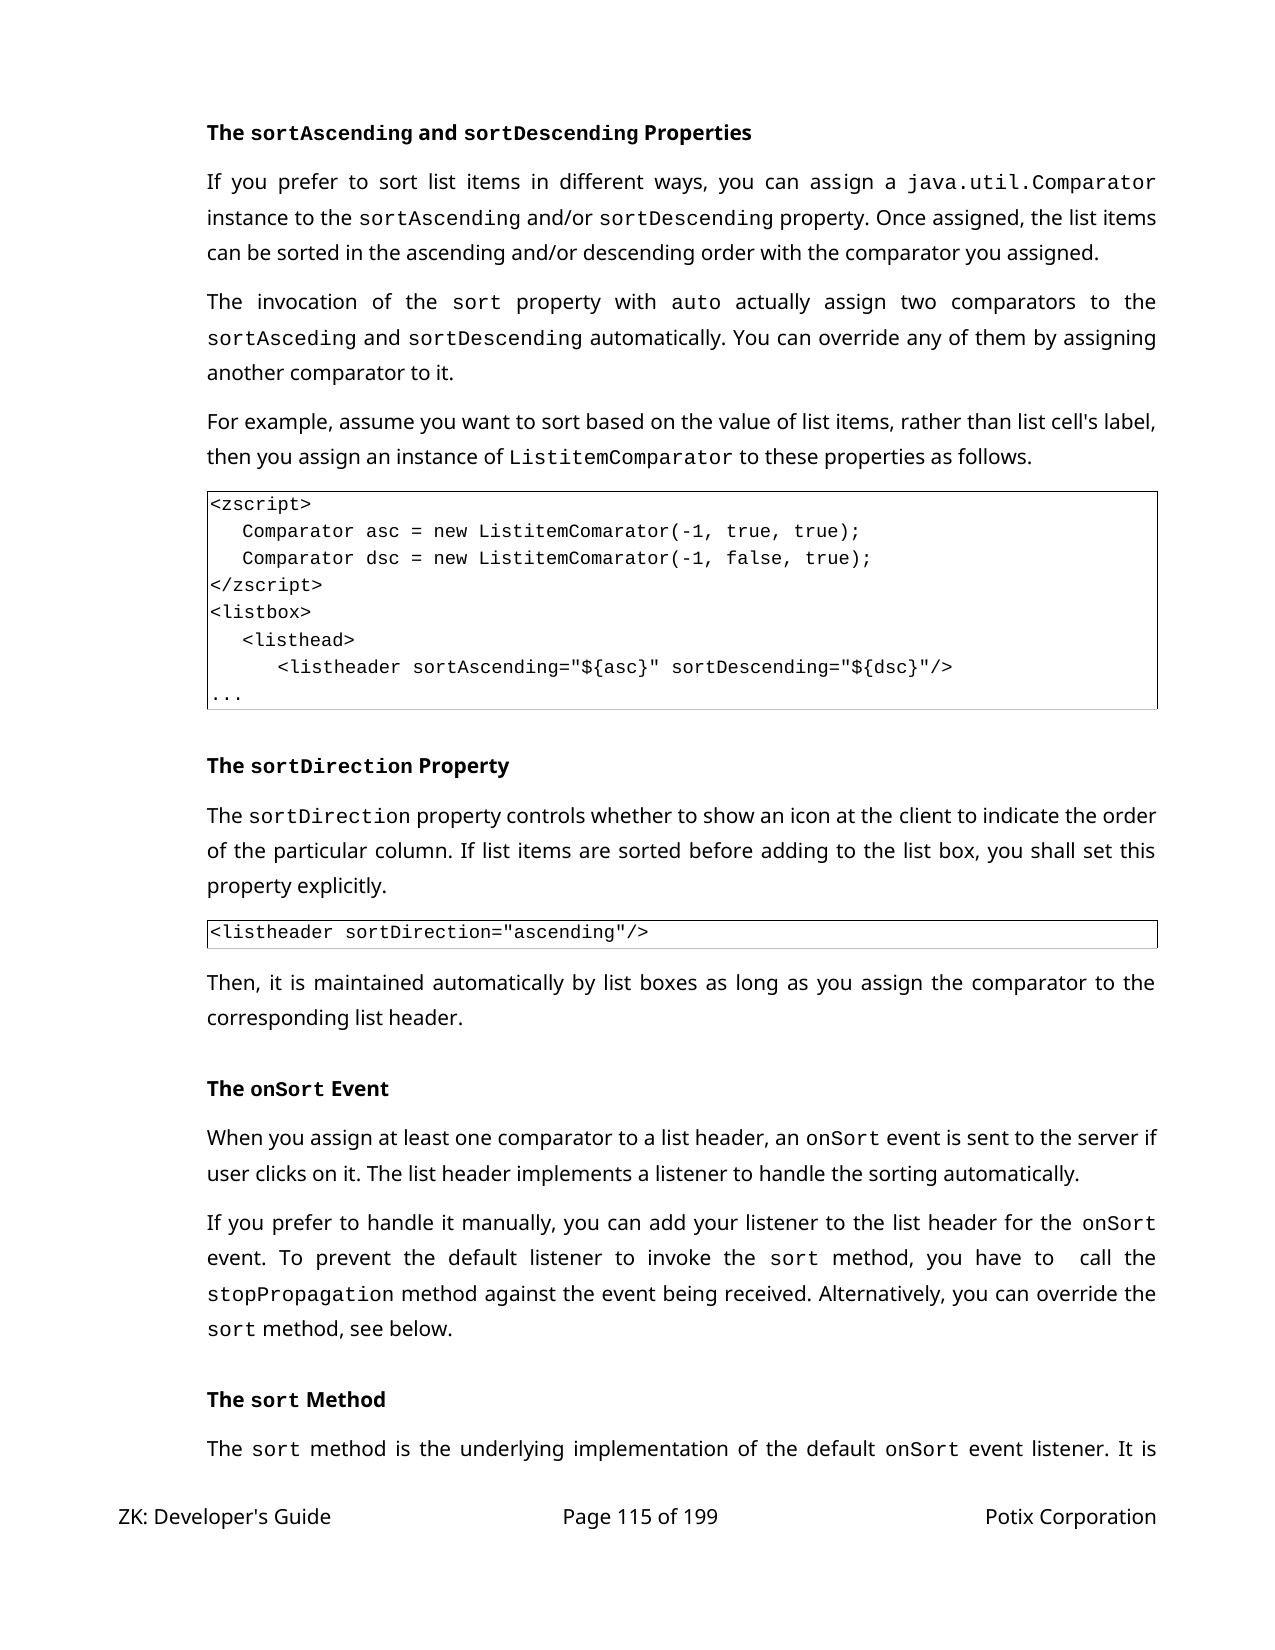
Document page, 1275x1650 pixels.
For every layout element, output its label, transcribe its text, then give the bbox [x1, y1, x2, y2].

text The sortDirection property controls whether to show an icon at the client to indicate the order of the particular column. If list items are sorted before adding to the list box, you shall set this property explicitly. [207, 801, 1157, 900]
text <listheader sortDirection="ascending"/> [208, 921, 1157, 948]
text Comparator asc = new ListitemComarator(-1, true, true); [208, 519, 1157, 543]
text ... [208, 682, 1157, 709]
text <listheader sortAscending="${asc}" sortDescending="${dsc}"/> [208, 654, 1157, 679]
text If you prefer to sort list items in different ways, you can assign a java.util.Comparator instance to the sortAscending and/or sortDescending property. Once assigned, the list items can be sorted in the ascending and/or descending order with the comparator you assigned. [207, 167, 1157, 267]
subtitle The sortDirection Property [207, 752, 1157, 780]
text <zscript> [208, 492, 1157, 516]
subtitle The onSort Event [207, 1074, 1157, 1103]
text If you prefer to handle it manually, you can add your listener to the list header for the onSort event. To prevent the default listener to invoke the sort method, you have to call the stopPropagation method against the event being received. Alternatively, you can override the sort method, see below. [207, 1208, 1157, 1343]
text For example, assume you want to sort based on the value of list items, rather than list cell's label, then you assign an instance of ListitemComparator to these properties as follows. [207, 407, 1157, 471]
subtitle The sort Method [207, 1385, 1157, 1414]
subtitle The sortAscending and sortDescending Properties [207, 118, 1157, 147]
text <listhead> [208, 627, 1157, 652]
text Comparator dsc = new ListitemComarator(-1, false, true); [208, 546, 1157, 570]
text When you assign at least one comparator to a list header, an onSort event is sent to the server if user clicks on it. The list header implements a listener to handle the sorting automatically. [207, 1123, 1157, 1187]
text The sort method is the underlying implementation of the default onSort event listener. It is [207, 1434, 1157, 1463]
text Then, it is maintained automatically by list boxes as long as you assign the comparator to the corresponding list header. [207, 968, 1157, 1032]
text <listbox> [208, 600, 1157, 624]
text The invocation of the sort property with auto actually assign two comparators to the sortAsceding and sortDescending automatically. You can override any of them by assigning another comparator to it. [207, 287, 1157, 386]
text </zscript> [208, 573, 1157, 597]
